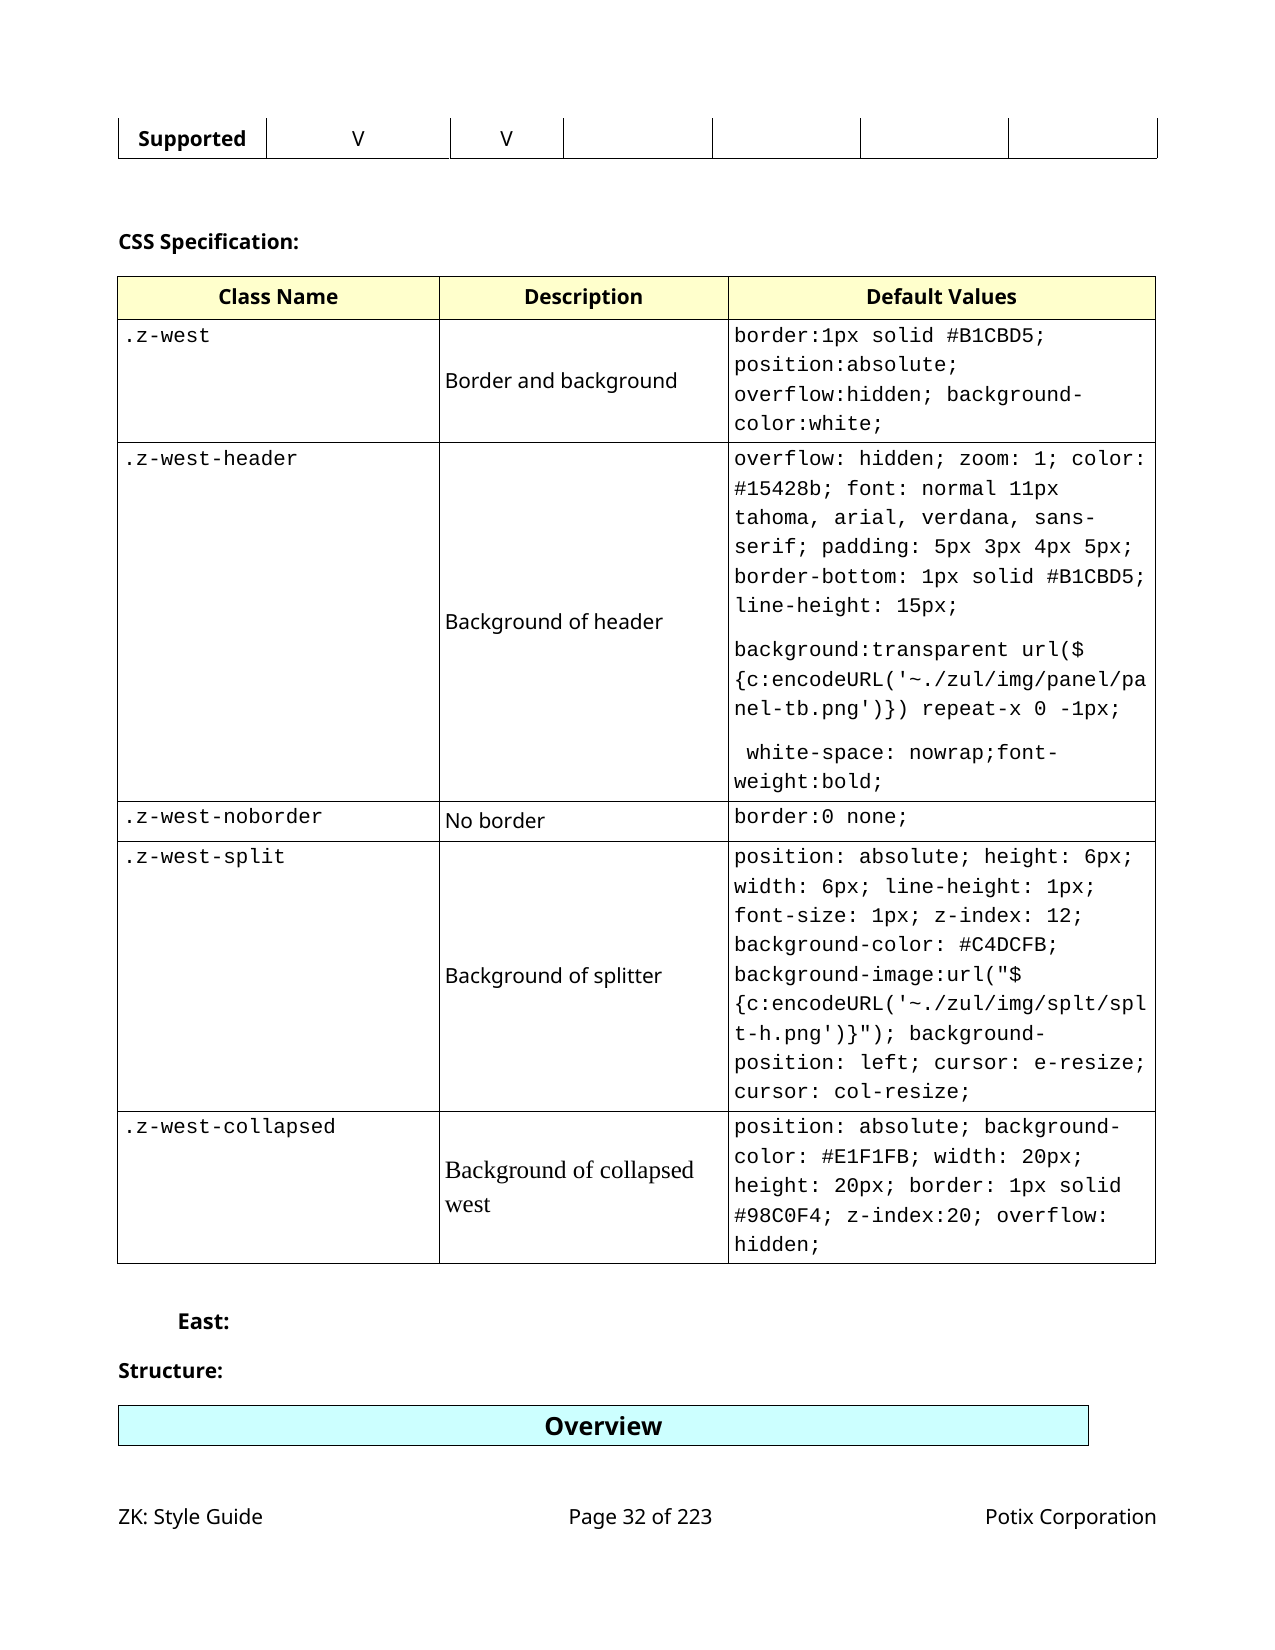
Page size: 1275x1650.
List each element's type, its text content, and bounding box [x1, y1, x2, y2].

table_cell V [267, 118, 449, 158]
table_header Overview [119, 1406, 1088, 1445]
table_cell .z-west-collapsed [118, 1112, 439, 1263]
table_cell [1009, 118, 1157, 158]
table_cell border:0 none; [729, 802, 1155, 841]
table_cell Background of header [440, 443, 728, 801]
table_cell V [451, 118, 563, 158]
table_header Class Name [118, 277, 439, 319]
table_cell overflow: hidden; zoom: 1; color: #15428b; font: normal 11px tahoma, arial, verdana, sans-serif; padding: 5px 3px 4px 5px; border-bottom: 1px solid #B1CBD5; line-height: 15px; background:transparent url(${c:encodeURL('~./zul/img/panel/panel-tb.png')}) repeat-x 0 -1px; white-space: nowrap;font-weight:bold; [729, 443, 1155, 801]
table_cell Background of collapsed west [440, 1112, 728, 1263]
table_cell position: absolute; background-color: #E1F1FB; width: 20px; height: 20px; border: 1px solid #98C0F4; z-index:20; overflow: hidden; [729, 1112, 1155, 1263]
subtitle East: [177, 1306, 1157, 1336]
table_cell [713, 118, 860, 158]
table_header Description [440, 277, 728, 319]
table_cell [564, 118, 712, 158]
text CSS Specification: [118, 227, 1157, 256]
text Structure: [118, 1357, 1157, 1385]
table_cell .z-west [118, 320, 439, 442]
table_cell Border and background [440, 320, 728, 442]
table_cell [861, 118, 1008, 158]
table_cell .z-west-noborder [118, 802, 439, 841]
table_cell position: absolute; height: 6px; width: 6px; line-height: 1px; font-size: 1px; z-index: 12; background-color: #C4DCFB; background-image:url("${c:encodeURL('~./zul/img/splt/splt-h.png')}"); background-position: left; cursor: e-resize; cursor: col-resize; [729, 842, 1155, 1111]
table_cell .z-west-header [118, 443, 439, 801]
table_cell Background of splitter [440, 842, 728, 1111]
table_header Default Values [729, 277, 1155, 319]
table_cell No border [440, 802, 728, 841]
table_cell Supported [119, 118, 266, 158]
table_cell border:1px solid #B1CBD5; position:absolute; overflow:hidden; background-color:white; [729, 320, 1155, 442]
table_cell .z-west-split [118, 842, 439, 1111]
